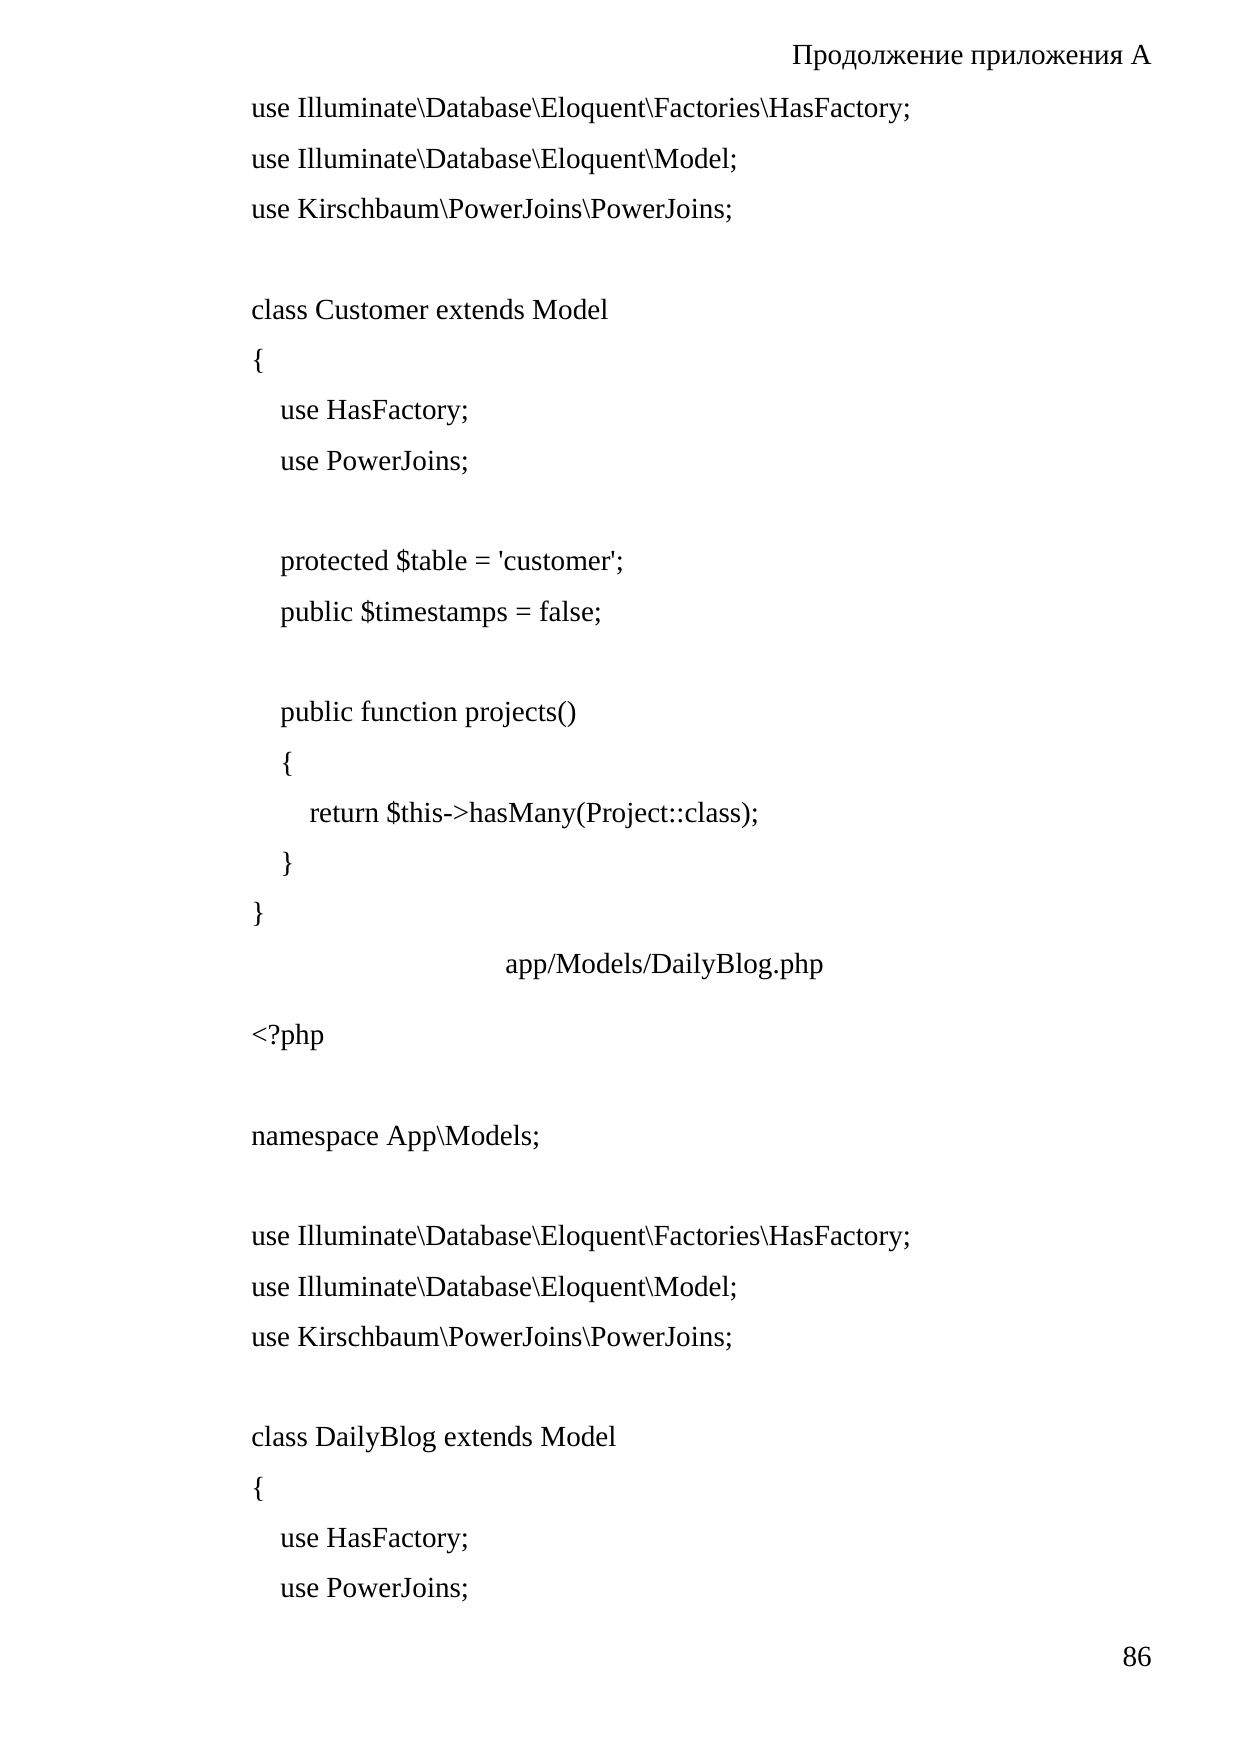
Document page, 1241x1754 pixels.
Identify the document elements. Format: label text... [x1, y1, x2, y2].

text use Illuminate\Database\Eloquent\Model; [177, 1269, 1152, 1302]
text public function projects() [177, 694, 1152, 728]
text } [177, 845, 1152, 879]
text use Kirschbaum\PowerJoins\PowerJoins; [177, 1319, 1152, 1352]
text { [177, 1470, 1152, 1503]
text use PowerJoins; [177, 443, 1152, 476]
text use PowerJoins; [177, 1571, 1152, 1604]
text <?php [177, 1017, 1152, 1051]
text use Illuminate\Database\Eloquent\Factories\HasFactory; [177, 91, 1152, 124]
subtitle app/Models/DailyBlog.php [177, 946, 1152, 979]
text return $this->hasMany(Project::class); [177, 795, 1152, 828]
text public $timestamps = false; [177, 594, 1152, 627]
text use Illuminate\Database\Eloquent\Model; [177, 141, 1152, 174]
text namespace App\Models; [177, 1118, 1152, 1151]
text class Customer extends Model [177, 292, 1152, 325]
text class DailyBlog extends Model [177, 1419, 1152, 1453]
text use HasFactory; [177, 392, 1152, 426]
text use HasFactory; [177, 1520, 1152, 1554]
text } [177, 896, 1152, 929]
text { [177, 342, 1152, 376]
text use Illuminate\Database\Eloquent\Factories\HasFactory; [177, 1218, 1152, 1252]
text { [177, 745, 1152, 778]
text use Kirschbaum\PowerJoins\PowerJoins; [177, 191, 1152, 225]
text protected $table = 'customer'; [177, 543, 1152, 577]
